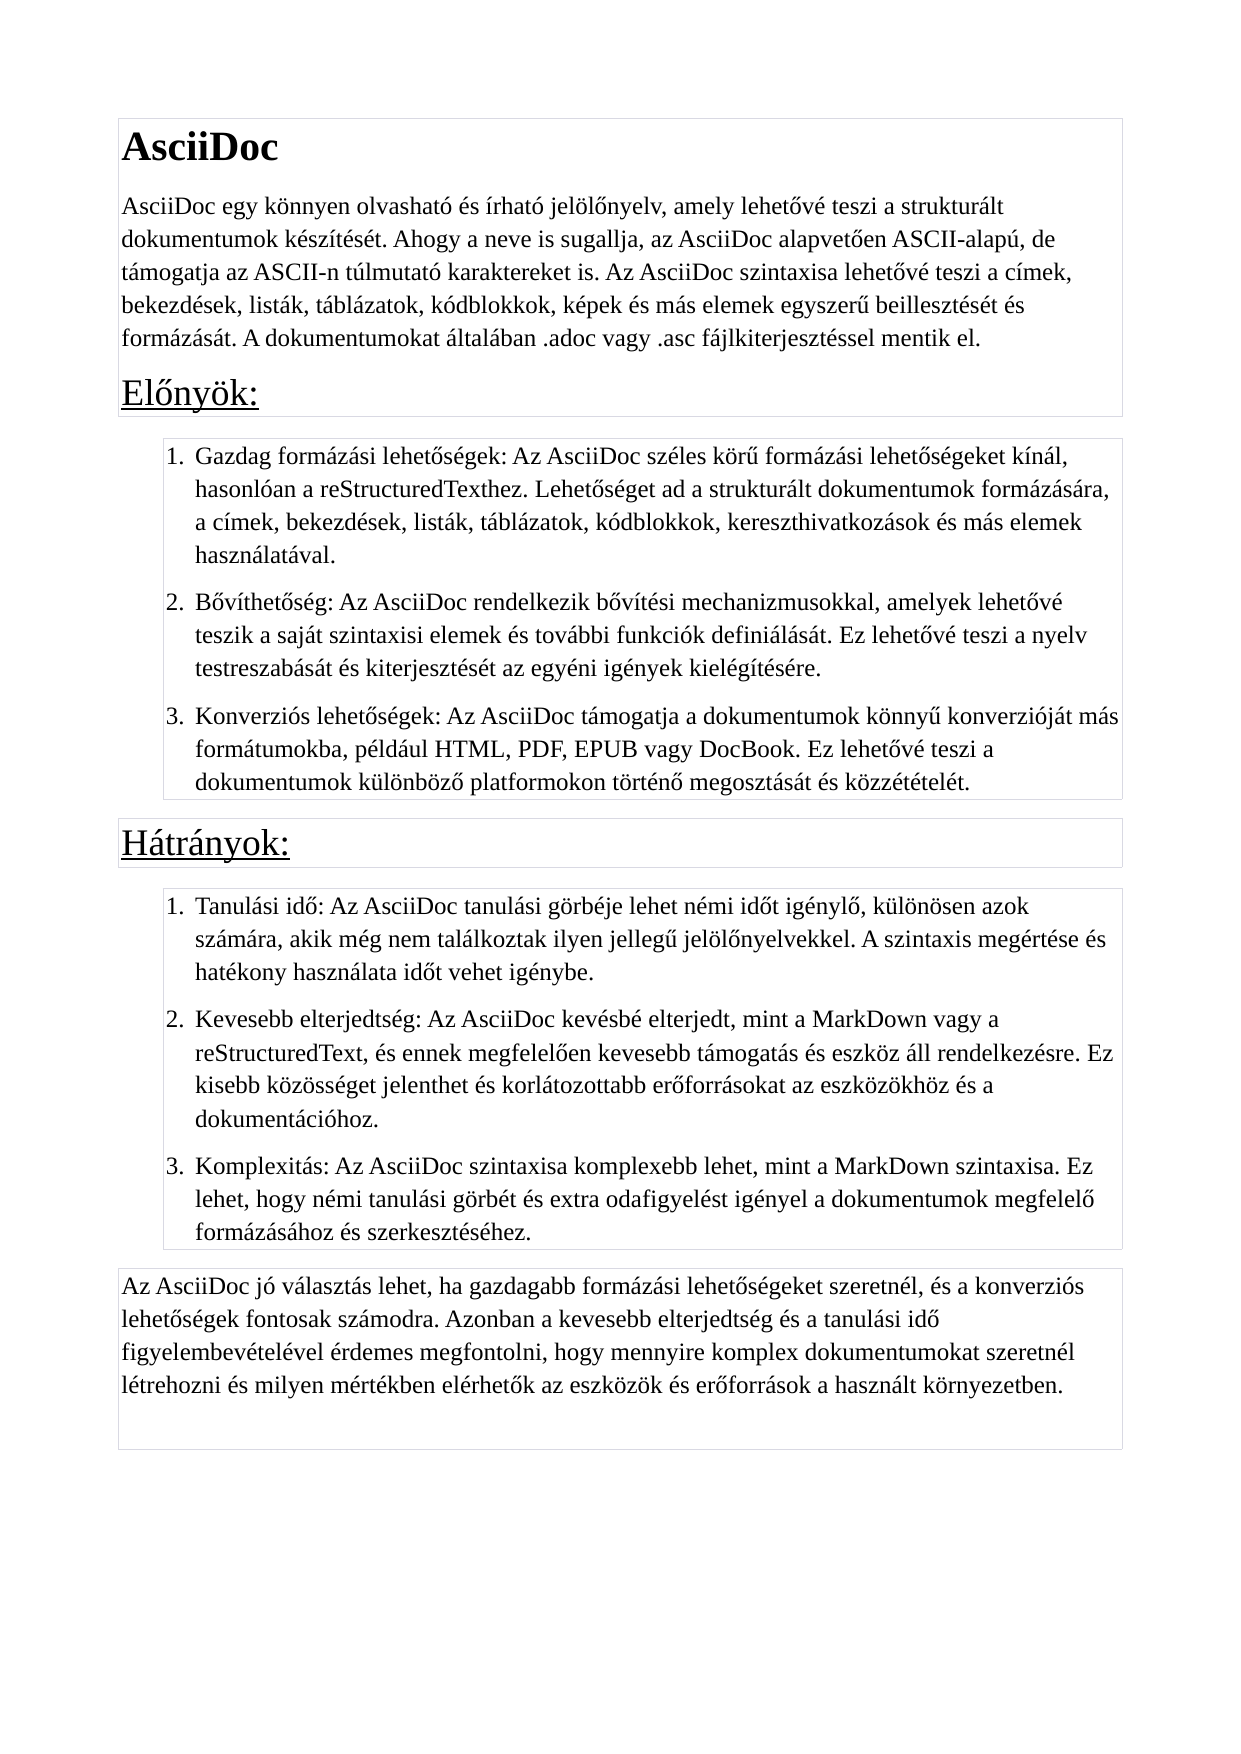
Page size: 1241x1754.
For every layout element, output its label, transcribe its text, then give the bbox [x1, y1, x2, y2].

text Hátrányok: [119, 819, 1122, 867]
list Kevesebb elterjedtség: Az AsciiDoc kevésbé elterjedt, mint a MarkDown vagy a reStructuredText, és ennek megfelelően kevesebb támogatás és eszköz áll rendelkezésre. Ez kisebb közösséget jelenthet és korlátozottabb erőforrásokat az eszközökhöz és a dokumentációhoz. [164, 1002, 1122, 1132]
list Gazdag formázási lehetőségek: Az AsciiDoc széles körű formázási lehetőségeket kínál, hasonlóan a reStructuredTexthez. Lehetőséget ad a strukturált dokumentumok formázására, a címek, bekezdések, listák, táblázatok, kódblokkok, kereszthivatkozások és más elemek használatával. [164, 439, 1122, 568]
text AsciiDoc egy könnyen olvasható és írható jelölőnyelv, amely lehetővé teszi a strukturált dokumentumok készítését. Ahogy a neve is sugallja, az AsciiDoc alapvetően ASCII-alapú, de támogatja az ASCII-n túlmutató karaktereket is. Az AsciiDoc szintaxisa lehetővé teszi a címek, bekezdések, listák, táblázatok, kódblokkok, képek és más elemek egyszerű beillesztését és formázását. A dokumentumokat általában .adoc vagy .asc fájlkiterjesztéssel mentik el. [119, 188, 1122, 352]
list Komplexitás: Az AsciiDoc szintaxisa komplexebb lehet, mint a MarkDown szintaxisa. Ez lehet, hogy némi tanulási görbét és extra odafigyelést igényel a dokumentumok megfelelő formázásához és szerkesztéséhez. [164, 1148, 1122, 1249]
text Az AsciiDoc jó választás lehet, ha gazdagabb formázási lehetőségeket szeretnél, és a konverziós lehetőségek fontosak számodra. Azonban a kevesebb elterjedtség és a tanulási idő figyelembevételével érdemes megfontolni, hogy mennyire komplex dokumentumokat szeretnél létrehozni és milyen mértékben elérhetők az eszközök és erőforrások a használt környezetben. [119, 1269, 1122, 1399]
text AsciiDoc [119, 119, 1122, 169]
list Konverziós lehetőségek: Az AsciiDoc támogatja a dokumentumok könnyű konverzióját más formátumokba, például HTML, PDF, EPUB vagy DocBook. Ez lehetővé teszi a dokumentumok különböző platformokon történő megosztását és közzétételét. [164, 698, 1122, 799]
text Előnyök: [119, 367, 1122, 416]
list Tanulási idő: Az AsciiDoc tanulási görbéje lehet némi időt igénylő, különösen azok számára, akik még nem találkoztak ilyen jellegű jelölőnyelvekkel. A szintaxis megértése és hatékony használata időt vehet igénybe. [164, 889, 1122, 986]
list Bővíthetőség: Az AsciiDoc rendelkezik bővítési mechanizmusokkal, amelyek lehetővé teszik a saját szintaxisi elemek és további funkciók definiálását. Ez lehetővé teszi a nyelv testreszabását és kiterjesztését az egyéni igények kielégítésére. [164, 584, 1122, 682]
